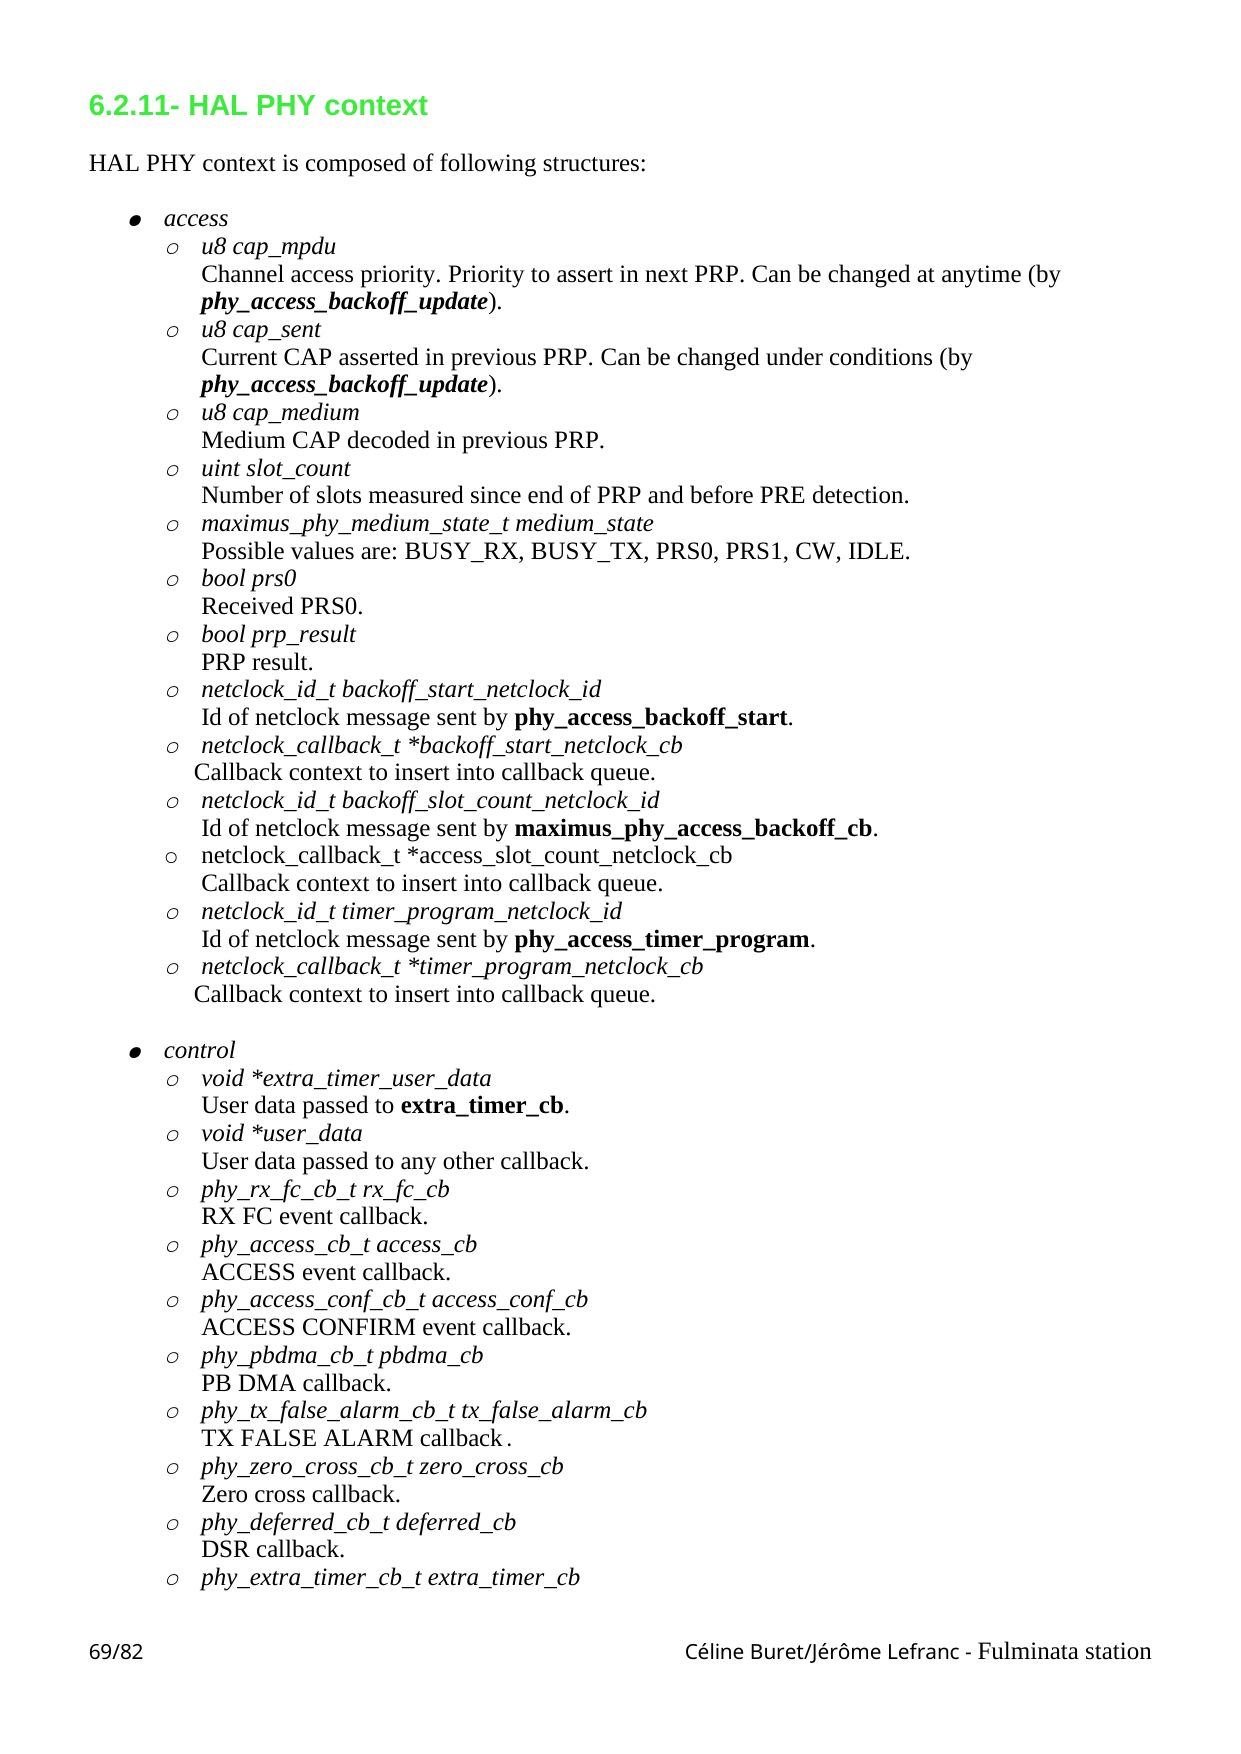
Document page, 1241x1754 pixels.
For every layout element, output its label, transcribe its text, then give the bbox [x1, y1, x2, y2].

list bool prs0 [163, 564, 1152, 592]
list Callback context to insert into callback queue. [163, 869, 1152, 897]
list netclock_callback_t *backoff_start_netclock_cb [163, 731, 1152, 758]
list phy_extra_timer_cb_t extra_timer_cb [163, 1563, 1152, 1591]
list u8 cap_medium [163, 398, 1152, 426]
list PB DMA callback. [163, 1369, 1152, 1396]
list Id of netclock message sent by maximus_phy_access_backoff_cb. [163, 814, 1152, 842]
list uint slot_count [163, 454, 1152, 481]
text HAL PHY context is composed of following structures: [88, 149, 1152, 177]
list User data passed to extra_timer_cb. [163, 1092, 1152, 1119]
list bool prp_result [163, 620, 1152, 648]
list Possible values are: BUSY_RX, BUSY_TX, PRS0, PRS1, CW, IDLE. [163, 537, 1152, 564]
text Callback context to insert into callback queue. [88, 980, 1152, 1008]
list ACCESS event callback. [163, 1258, 1152, 1286]
list netclock_id_t backoff_slot_count_netclock_id [163, 786, 1152, 814]
list Channel access priority. Priority to assert in next PRP. Can be changed at anytime (by phy_access_backoff_update). [163, 260, 1152, 315]
list phy_tx_false_alarm_cb_t tx_false_alarm_cb [163, 1396, 1152, 1424]
list Zero cross callback. [163, 1480, 1152, 1508]
list netclock_id_t backoff_start_netclock_id [163, 675, 1152, 703]
list phy_access_conf_cb_t access_conf_cb [163, 1286, 1152, 1313]
list control [126, 1036, 1152, 1064]
list netclock_callback_t *access_slot_count_netclock_cb [163, 842, 1152, 869]
list Id of netclock message sent by phy_access_timer_program. [163, 925, 1152, 952]
text Callback context to insert into callback queue. [88, 758, 1152, 786]
list PRP result. [163, 648, 1152, 675]
list maximus_phy_medium_state_t medium_state [163, 509, 1152, 537]
list User data passed to any other callback. [163, 1147, 1152, 1175]
list phy_pbdma_cb_t pbdma_cb [163, 1341, 1152, 1369]
list netclock_callback_t *timer_program_netclock_cb [163, 952, 1152, 980]
list TX FALSE ALARM callback. [163, 1424, 1152, 1452]
list RX FC event callback. [163, 1202, 1152, 1230]
subtitle HAL PHY context [88, 88, 1152, 121]
list ACCESS CONFIRM event callback. [163, 1313, 1152, 1341]
list u8 cap_sent [163, 315, 1152, 343]
list Id of netclock message sent by phy_access_backoff_start. [163, 703, 1152, 731]
list Current CAP asserted in previous PRP. Can be changed under conditions (by phy_access_backoff_update). [163, 343, 1152, 398]
list Number of slots measured since end of PRP and before PRE detection. [163, 481, 1152, 509]
list phy_access_cb_t access_cb [163, 1230, 1152, 1258]
list phy_deferred_cb_t deferred_cb [163, 1508, 1152, 1535]
list netclock_id_t timer_program_netclock_id [163, 897, 1152, 925]
list u8 cap_mpdu [163, 232, 1152, 260]
list void *extra_timer_user_data [163, 1064, 1152, 1092]
list phy_zero_cross_cb_t zero_cross_cb [163, 1452, 1152, 1480]
list access [126, 204, 1152, 232]
list Received PRS0. [163, 592, 1152, 620]
list void *user_data [163, 1119, 1152, 1147]
list phy_rx_fc_cb_t rx_fc_cb [163, 1175, 1152, 1202]
list Medium CAP decoded in previous PRP. [163, 426, 1152, 454]
list DSR callback. [163, 1535, 1152, 1563]
